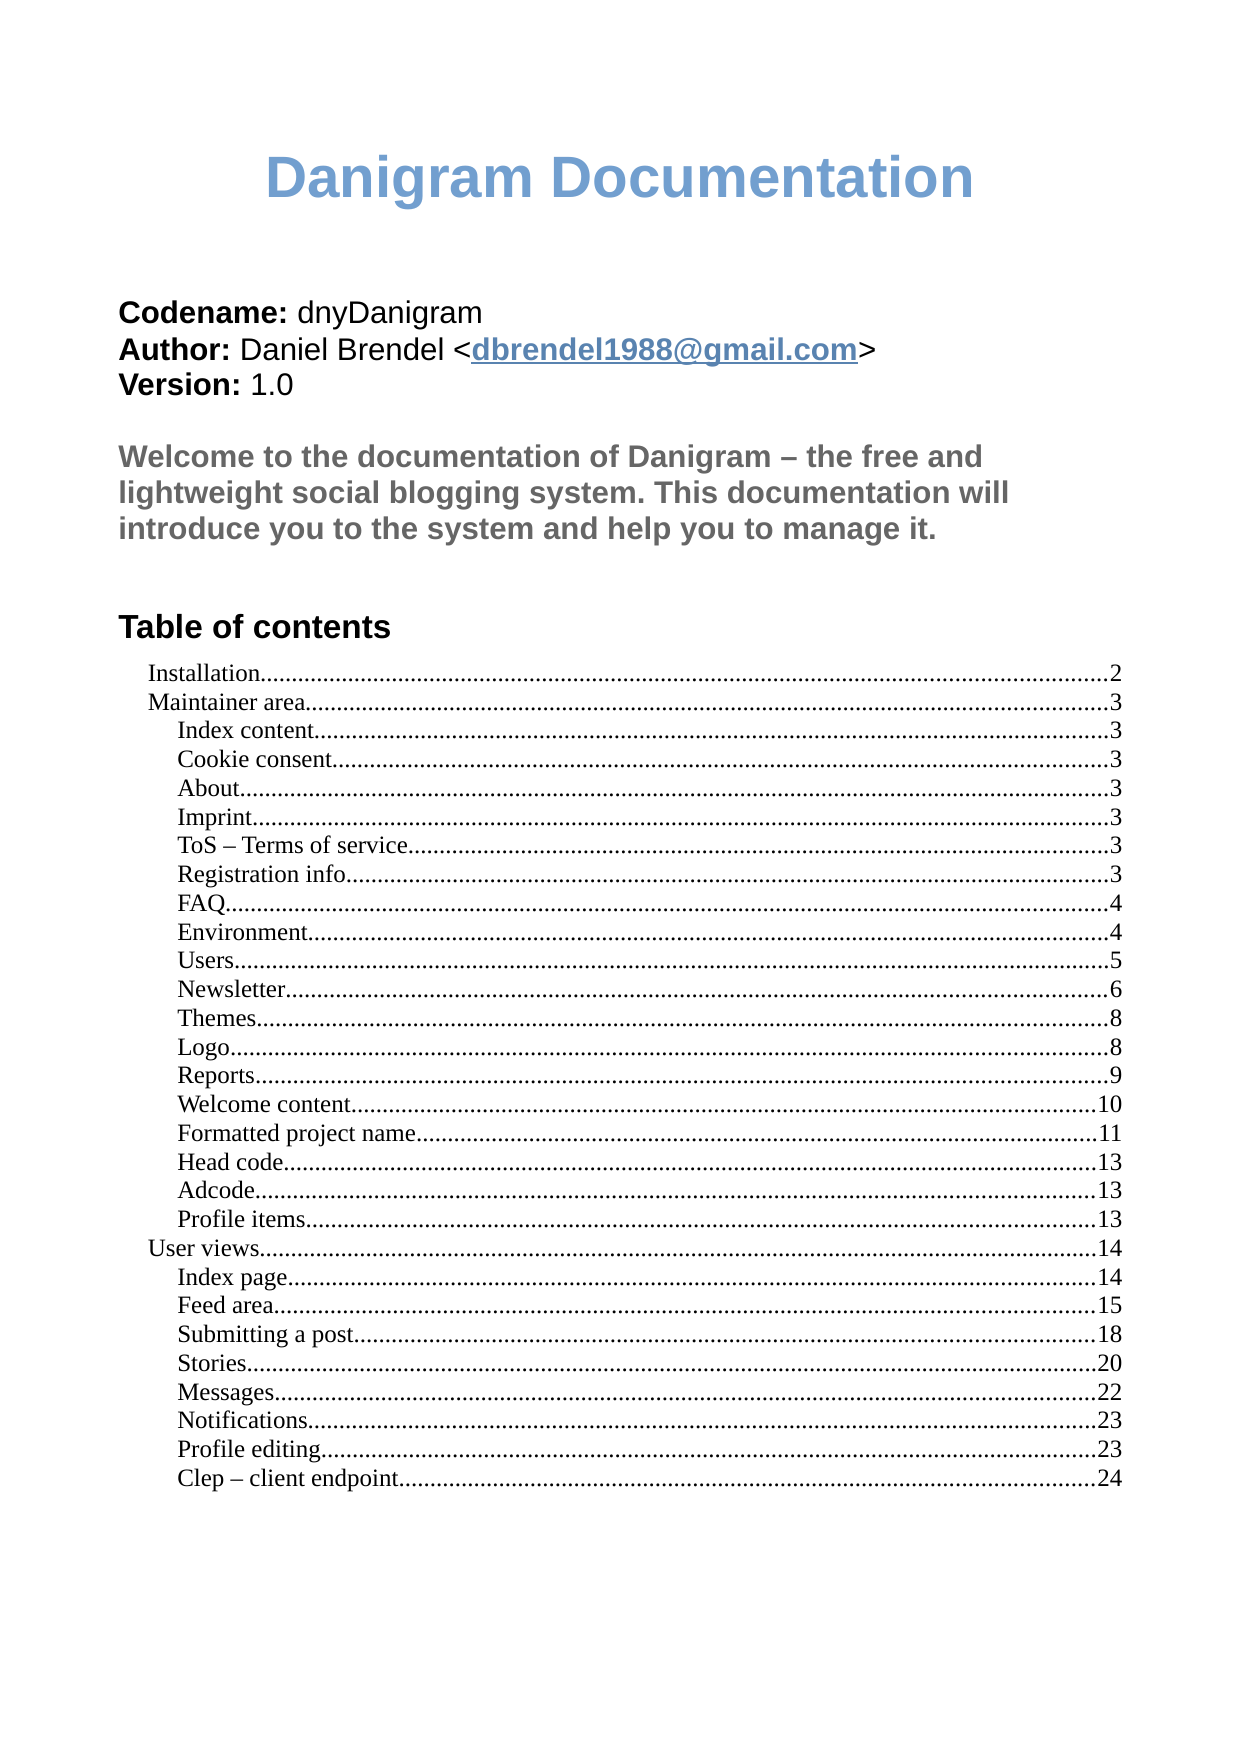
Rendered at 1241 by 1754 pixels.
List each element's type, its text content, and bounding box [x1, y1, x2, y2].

text Version: 1.0 [118, 366, 1122, 402]
text Newsletter 6 [177, 974, 1122, 1003]
text Messages 22 [177, 1377, 1122, 1406]
text Notifications 23 [177, 1406, 1122, 1434]
text Environment 4 [177, 917, 1122, 946]
text Cookie consent 3 [177, 744, 1122, 773]
text Imprint 3 [177, 802, 1122, 831]
text Formatted project name 11 [177, 1118, 1122, 1147]
text User views 14 [148, 1233, 1122, 1262]
text Feed area 15 [177, 1291, 1122, 1319]
text Adcode 13 [177, 1176, 1122, 1204]
text Clep – client endpoint 24 [177, 1463, 1122, 1492]
text Registration info 3 [177, 859, 1122, 888]
text About 3 [177, 773, 1122, 802]
text Users 5 [177, 946, 1122, 974]
text Maintainer area 3 [148, 687, 1122, 716]
text Reports 9 [177, 1061, 1122, 1089]
text Index page 14 [177, 1262, 1122, 1291]
text Head code 13 [177, 1147, 1122, 1176]
text Themes 8 [177, 1003, 1122, 1032]
text ToS – Terms of service 3 [177, 831, 1122, 859]
text Profile editing 23 [177, 1434, 1122, 1463]
title Danigram Documentation [118, 143, 1122, 210]
text Author: Daniel Brendel <dbrendel1988@gmail.com> [118, 331, 1122, 366]
text Index content 3 [177, 716, 1122, 744]
text FAQ 4 [177, 888, 1122, 917]
text Stories 20 [177, 1348, 1122, 1377]
text Welcome to the documentation of Danigram – the free and lightweight social blogging system. This documentation will introduce you to the system and help you to manage it. [118, 438, 1122, 546]
text Logo 8 [177, 1032, 1122, 1061]
text Installation 2 [148, 658, 1122, 687]
text Welcome content 10 [177, 1089, 1122, 1118]
text Submitting a post 18 [177, 1319, 1122, 1348]
text Profile items 13 [177, 1204, 1122, 1233]
subtitle Table of contents [118, 607, 1122, 646]
text Codename: dnyDanigram [118, 294, 1122, 331]
